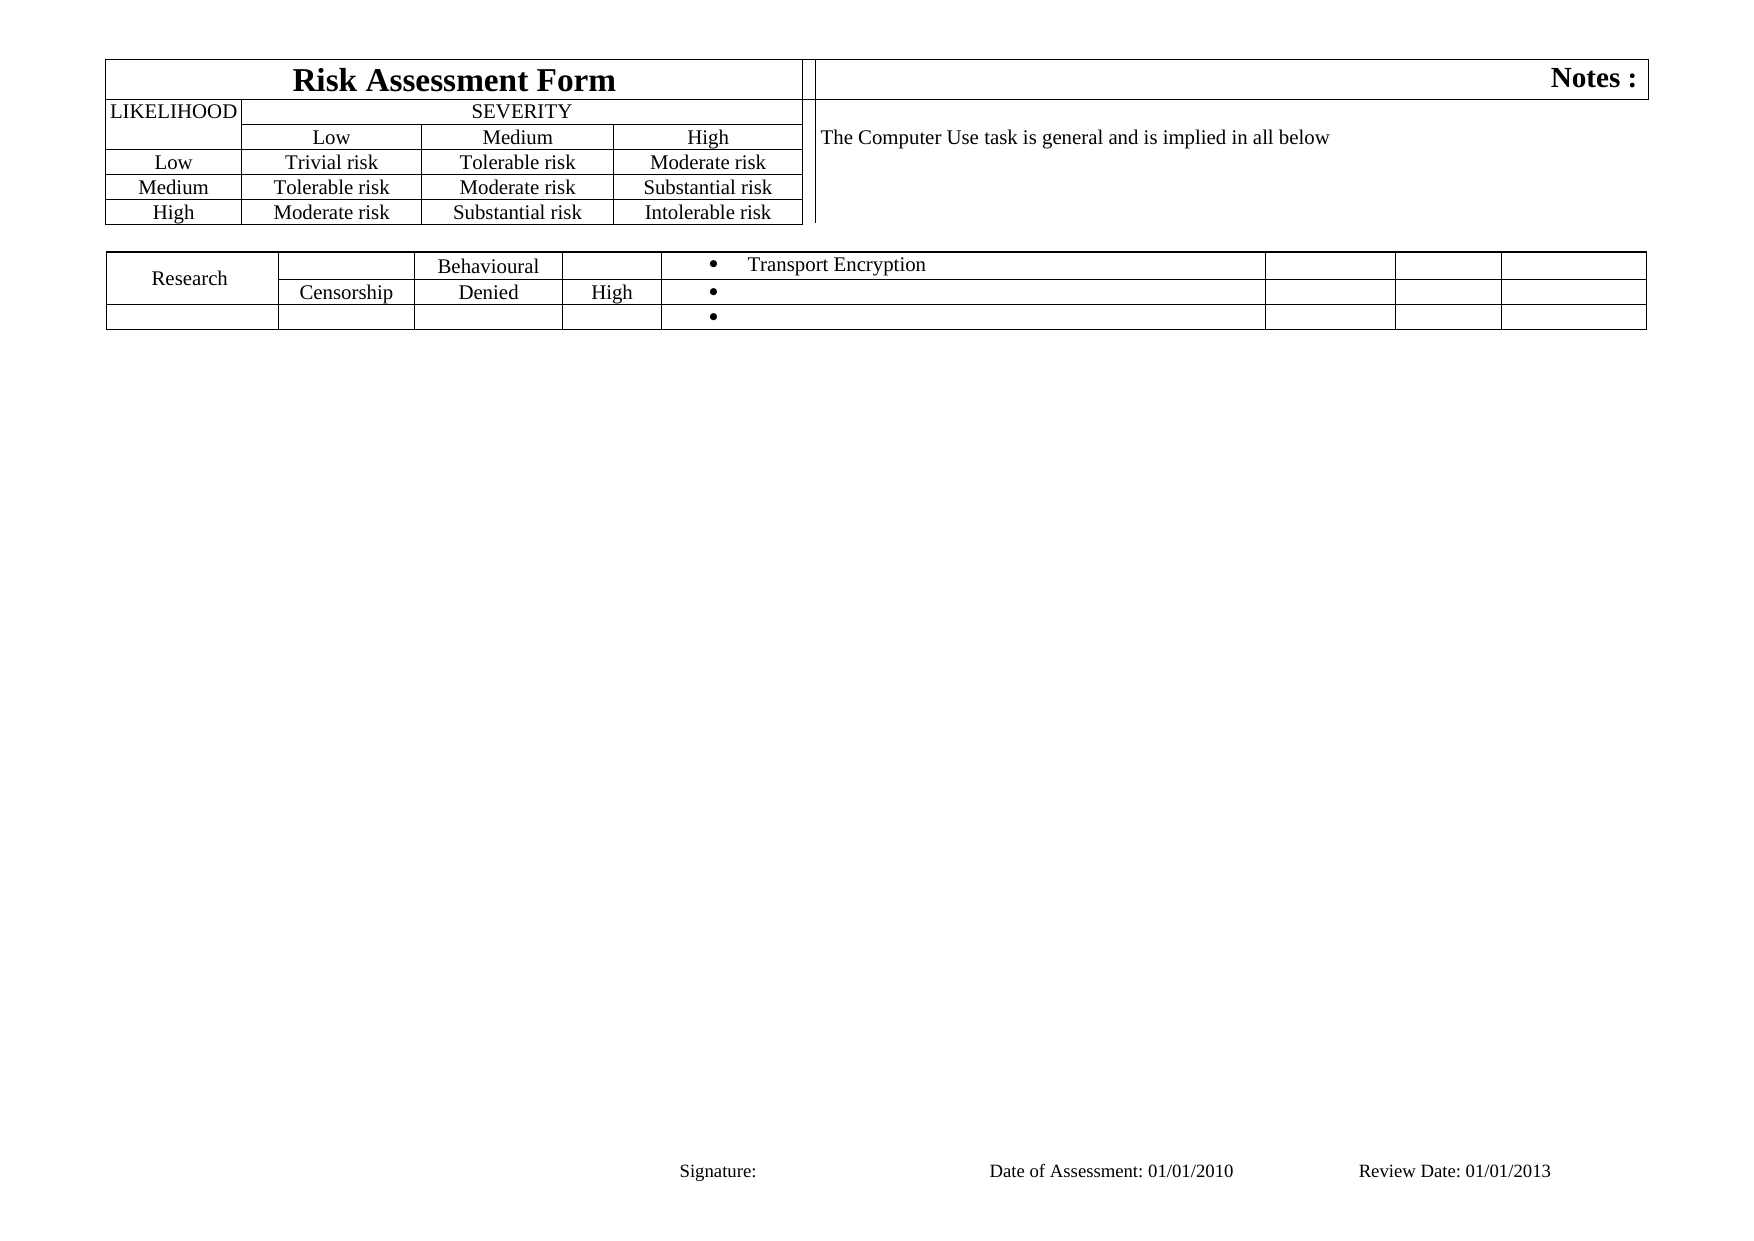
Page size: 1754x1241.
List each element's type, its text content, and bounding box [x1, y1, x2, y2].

table_cell [1266, 280, 1395, 304]
table_cell [107, 305, 278, 329]
table_cell [1396, 280, 1501, 304]
table_cell [563, 305, 661, 329]
table_cell [1266, 253, 1395, 279]
table_cell Research [107, 253, 278, 304]
table_cell [1502, 305, 1646, 329]
table_cell [662, 305, 1265, 329]
table_cell [279, 305, 414, 329]
table_cell [1502, 253, 1646, 279]
table_cell High [563, 280, 661, 304]
table_cell [563, 253, 661, 279]
table_cell [1396, 253, 1501, 279]
table_cell [1396, 305, 1501, 329]
table_cell [279, 253, 414, 279]
table_cell Denied [415, 280, 562, 304]
table_cell Transport Encryption [662, 253, 1265, 279]
table_cell Censorship [279, 280, 414, 304]
table_cell [1266, 305, 1395, 329]
table_cell Behavioural [415, 253, 562, 279]
table_cell [415, 305, 562, 329]
table_cell [662, 280, 1265, 304]
table_cell [1502, 280, 1646, 304]
